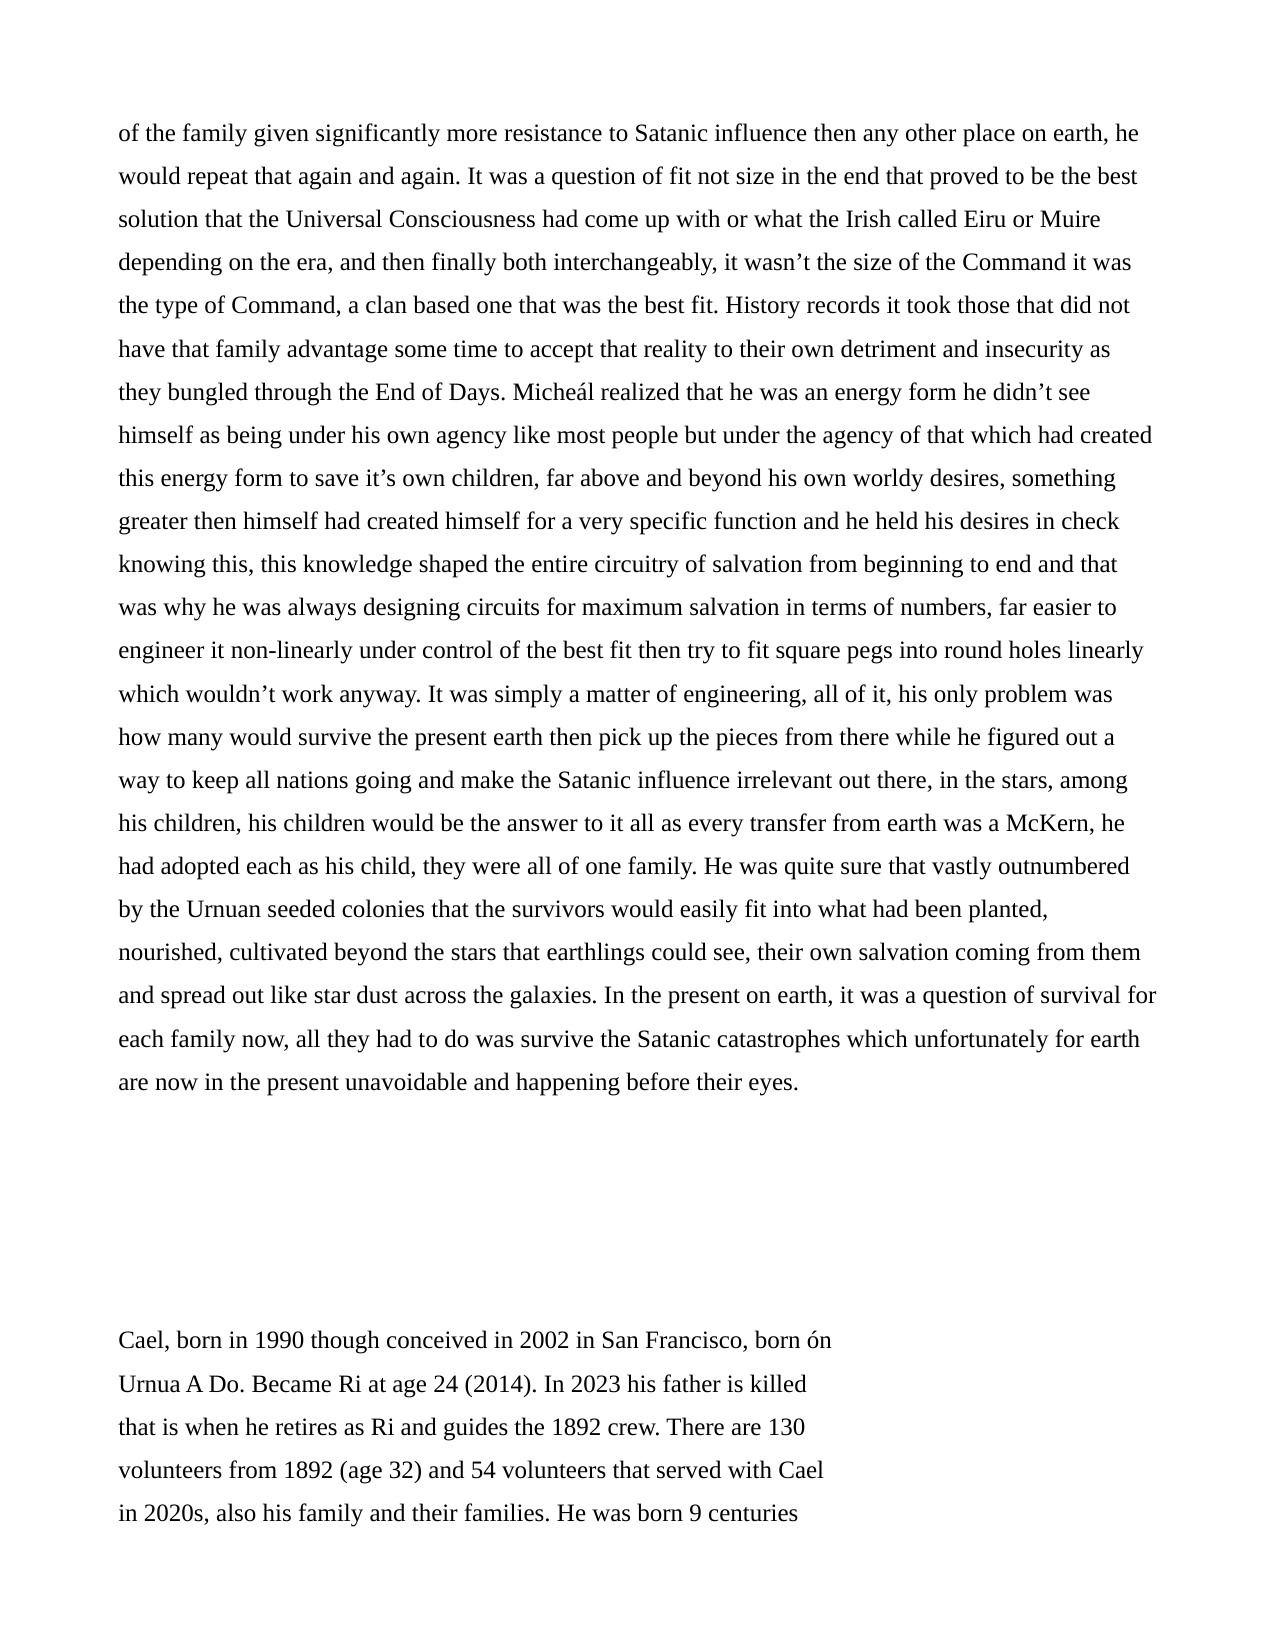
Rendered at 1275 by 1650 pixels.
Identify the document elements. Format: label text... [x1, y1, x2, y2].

text of the family given significantly more resistance to Satanic influence then any other place on earth, he would repeat that again and again. It was a question of fit not size in the end that proved to be the best solution that the Universal Consciousness had come up with or what the Irish called Eiru or Muire depending on the era, and then finally both interchangeably, it wasn’t the size of the Command it was the type of Command, a clan based one that was the best fit. History records it took those that did not have that family advantage some time to accept that reality to their own detriment and insecurity as they bungled through the End of Days. Micheál realized that he was an energy form he didn’t see himself as being under his own agency like most people but under the agency of that which had created this energy form to save it’s own children, far above and beyond his own worldy desires, something greater then himself had created himself for a very specific function and he held his desires in check knowing this, this knowledge shaped the entire circuitry of salvation from beginning to end and that was why he was always designing circuits for maximum salvation in terms of numbers, far easier to engineer it non-linearly under control of the best fit then try to fit square pegs into round holes linearly which wouldn’t work anyway. It was simply a matter of engineering, all of it, his only problem was how many would survive the present earth then pick up the pieces from there while he figured out a way to keep all nations going and make the Satanic influence irrelevant out there, in the stars, among his children, his children would be the answer to it all as every transfer from earth was a McKern, he had adopted each as his child, they were all of one family. He was quite sure that vastly outnumbered by the Urnuan seeded colonies that the survivors would easily fit into what had been planted, nourished, cultivated beyond the stars that earthlings could see, their own salvation coming from them and spread out like star dust across the galaxies. In the present on earth, it was a question of survival for each family now, all they had to do was survive the Satanic catastrophes which unfortunately for earth are now in the present unavoidable and happening before their eyes. [118, 118, 1157, 1096]
text Cael, born in 1990 though conceived in 2002 in San Francisco, born ón Urnua A Do. Became Ri at age 24 (2014). In 2023 his father is killed that is when he retires as Ri and guides the 1892 crew. There are 130 volunteers from 1892 (age 32) and 54 volunteers that served with Cael in 2020s, also his family and their families. He was born 9 centuries [118, 1196, 1157, 1527]
